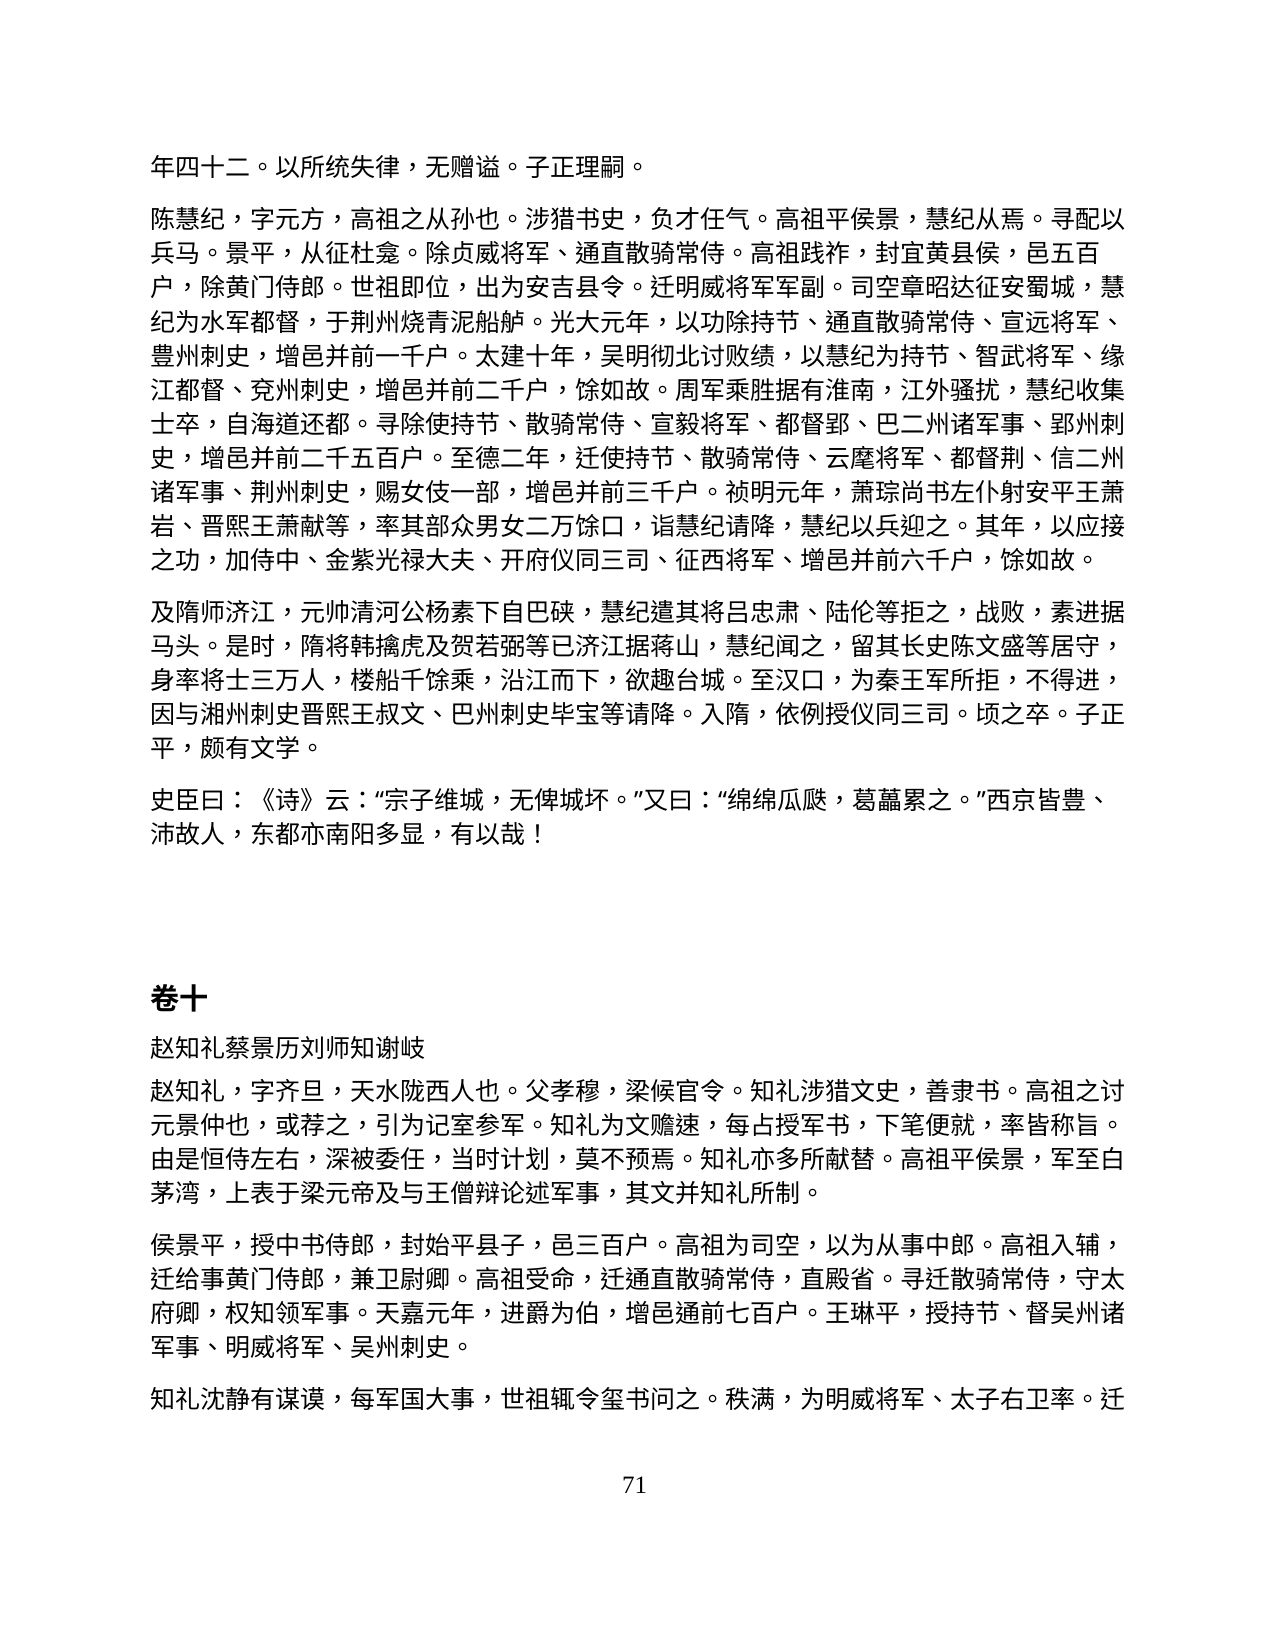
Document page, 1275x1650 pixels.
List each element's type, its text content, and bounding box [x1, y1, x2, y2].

text 年四十二。以所统失律，无赠谥。子正理嗣。 [150, 150, 1125, 184]
text 及隋师济江，元帅清河公杨素下自巴硖，慧纪遣其将吕忠肃、陆伦等拒之，战败，素进据马头。是时，隋将韩擒虎及贺若弼等已济江据蒋山，慧纪闻之，留其长史陈文盛等居守，身率将士三万人，楼船千馀乘，沿江而下，欲趣台城。至汉口，为秦王军所拒，不得进，因与湘州刺史晋熙王叔文、巴州刺史毕宝等请降。入隋，依例授仪同三司。顷之卒。子正平，颇有文学。 [150, 594, 1125, 765]
subtitle 卷十 [150, 978, 1125, 1018]
text 知礼沈静有谋谟，每军国大事，世祖辄令玺书问之。秩满，为明威将军、太子右卫率。迁 [150, 1382, 1125, 1416]
text 侯景平，授中书侍郎，封始平县子，邑三百户。高祖为司空，以为从事中郎。高祖入辅，迁给事黄门侍郎，兼卫尉卿。高祖受命，迁通直散骑常侍，直殿省。寻迁散骑常侍，守太府卿，权知领军事。天嘉元年，进爵为伯，增邑通前七百户。王琳平，授持节、督吴州诸军事、明威将军、吴州刺史。 [150, 1228, 1125, 1364]
text 史臣曰：《诗》云：“宗子维城，无俾城坏。”又曰：“绵绵瓜瓞，葛藟累之。”西京皆豊、沛故人，东都亦南阳多显，有以哉！ [150, 783, 1125, 851]
text 赵知礼蔡景历刘师知谢岐 [150, 1030, 1125, 1064]
text 陈慧纪，字元方，高祖之从孙也。涉猎书史，负才任气。高祖平侯景，慧纪从焉。寻配以兵马。景平，从征杜龛。除贞威将军、通直散骑常侍。高祖践祚，封宜黄县侯，邑五百户，除黄门侍郎。世祖即位，出为安吉县令。迁明威将军军副。司空章昭达征安蜀城，慧纪为水军都督，于荆州烧青泥船舻。光大元年，以功除持节、通直散骑常侍、宣远将军、豊州刺史，增邑并前一千户。太建十年，吴明彻北讨败绩，以慧纪为持节、智武将军、缘江都督、兗州刺史，增邑并前二千户，馀如故。周军乘胜据有淮南，江外骚扰，慧纪收集士卒，自海道还都。寻除使持节、散骑常侍、宣毅将军、都督郢、巴二州诸军事、郢州刺史，增邑并前二千五百户。至德二年，迁使持节、散骑常侍、云麾将军、都督荆、信二州诸军事、荆州刺史，赐女伎一部，增邑并前三千户。祯明元年，萧琮尚书左仆射安平王萧岩、晋熙王萧献等，率其部众男女二万馀口，诣慧纪请降，慧纪以兵迎之。其年，以应接之功，加侍中、金紫光禄大夫、开府仪同三司、征西将军、增邑并前六千户，馀如故。 [150, 202, 1125, 577]
text 赵知礼，字齐旦，天水陇西人也。父孝穆，梁候官令。知礼涉猎文史，善隶书。高祖之讨元景仲也，或荐之，引为记室参军。知礼为文赡速，每占授军书，下笔便就，率皆称旨。由是恒侍左右，深被委任，当时计划，莫不预焉。知礼亦多所献替。高祖平侯景，军至白茅湾，上表于梁元帝及与王僧辩论述军事，其文并知礼所制。 [150, 1073, 1125, 1210]
